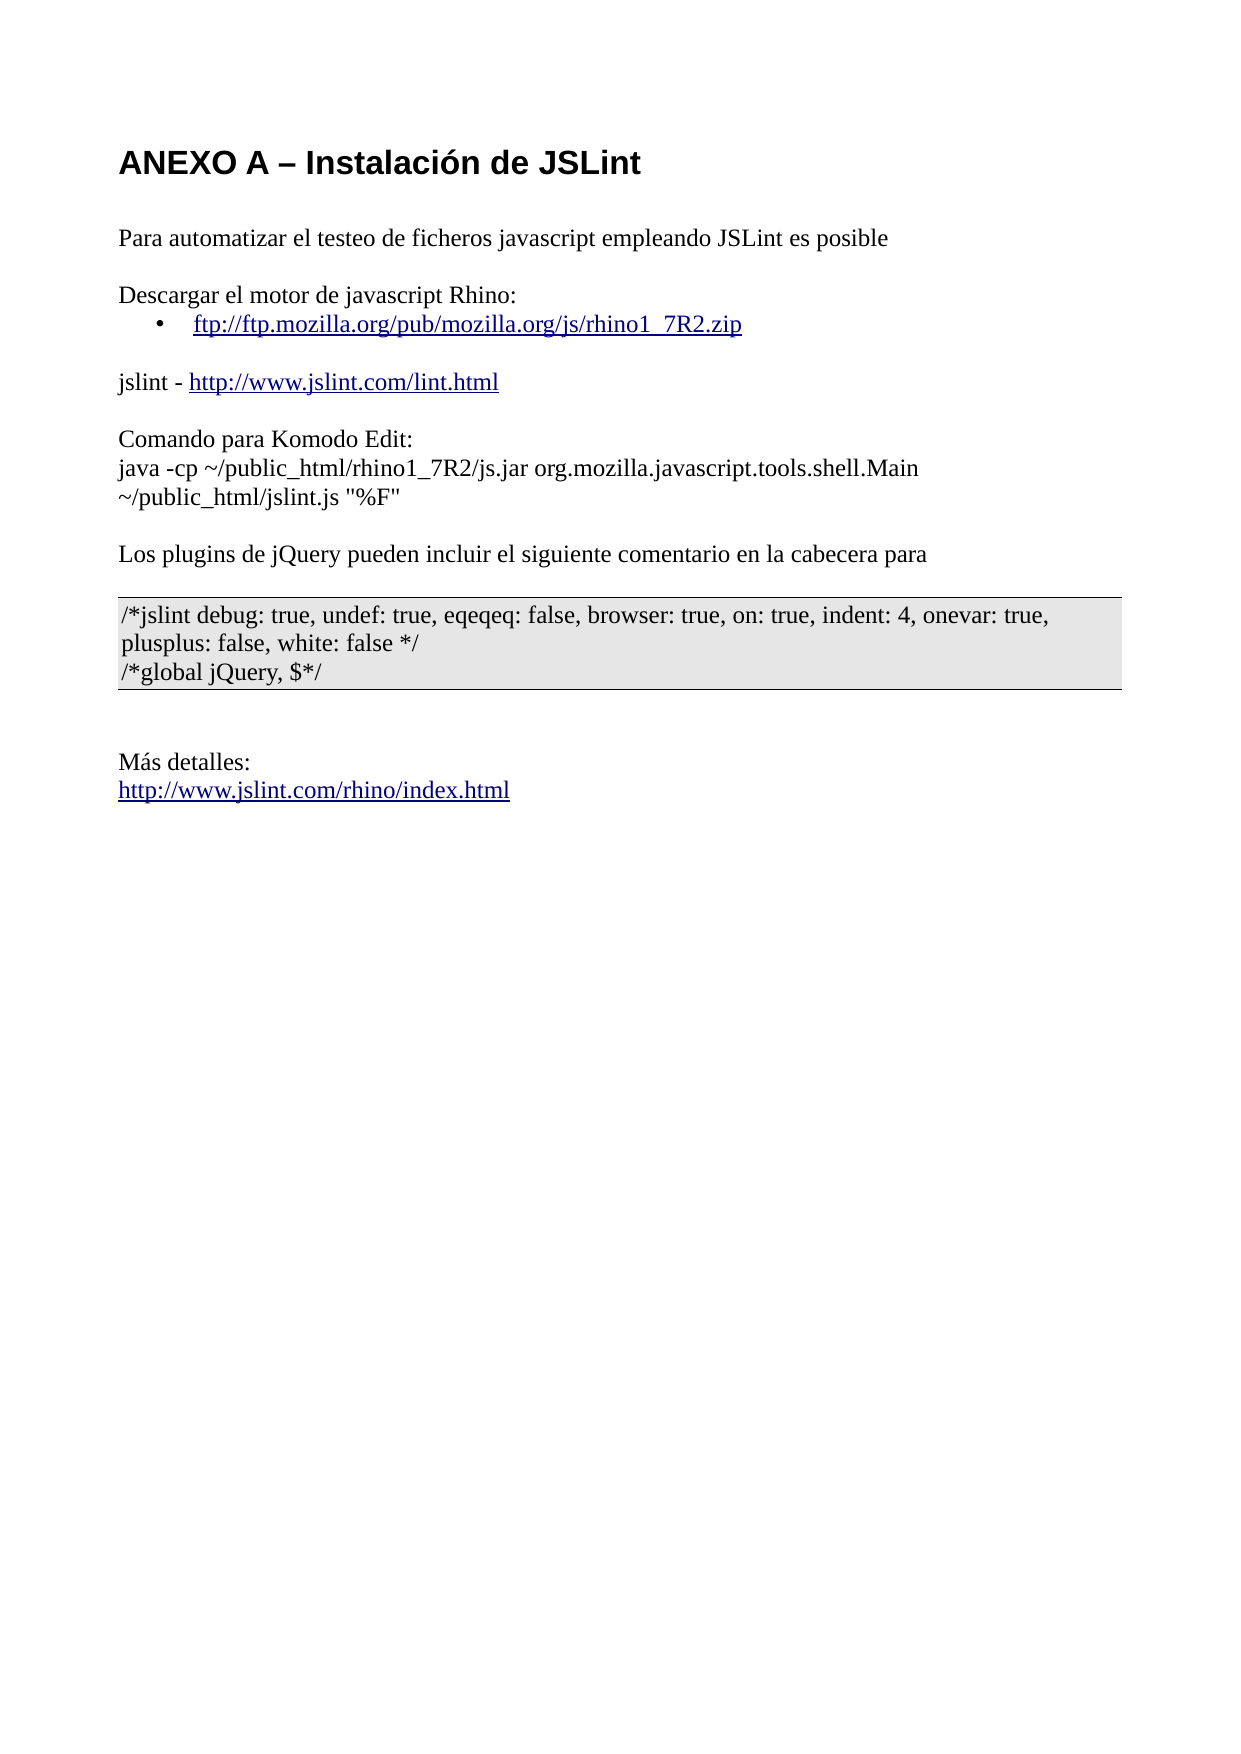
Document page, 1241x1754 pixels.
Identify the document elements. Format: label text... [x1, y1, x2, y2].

text Comando para Komodo Edit: [118, 424, 1122, 453]
text /*global jQuery, $*/ [118, 654, 1122, 689]
subtitle ANEXO A – Instalación de JSLint [118, 143, 1122, 182]
text jslint - http://www.jslint.com/lint.html [118, 367, 1122, 396]
text http://www.jslint.com/rhino/index.html [118, 775, 1122, 804]
text Descargar el motor de javascript Rhino: [118, 281, 1122, 309]
text Más detalles: [118, 747, 1122, 775]
text /*jslint debug: true, undef: true, eqeqeq: false, browser: true, on: true, indent: 4, onevar: true, plusplus: false, white: false */ [118, 598, 1122, 654]
list ftp://ftp.mozilla.org/pub/mozilla.org/js/rhino1_7R2.zip [156, 309, 1122, 338]
text Para automatizar el testeo de ficheros javascript empleando JSLint es posible [118, 223, 1122, 252]
text Los plugins de jQuery pueden incluir el siguiente comentario en la cabecera para [118, 539, 1122, 568]
text java -cp ~/public_html/rhino1_7R2/js.jar org.mozilla.javascript.tools.shell.Main ~/public_html/jslint.js "%F" [118, 453, 1122, 511]
